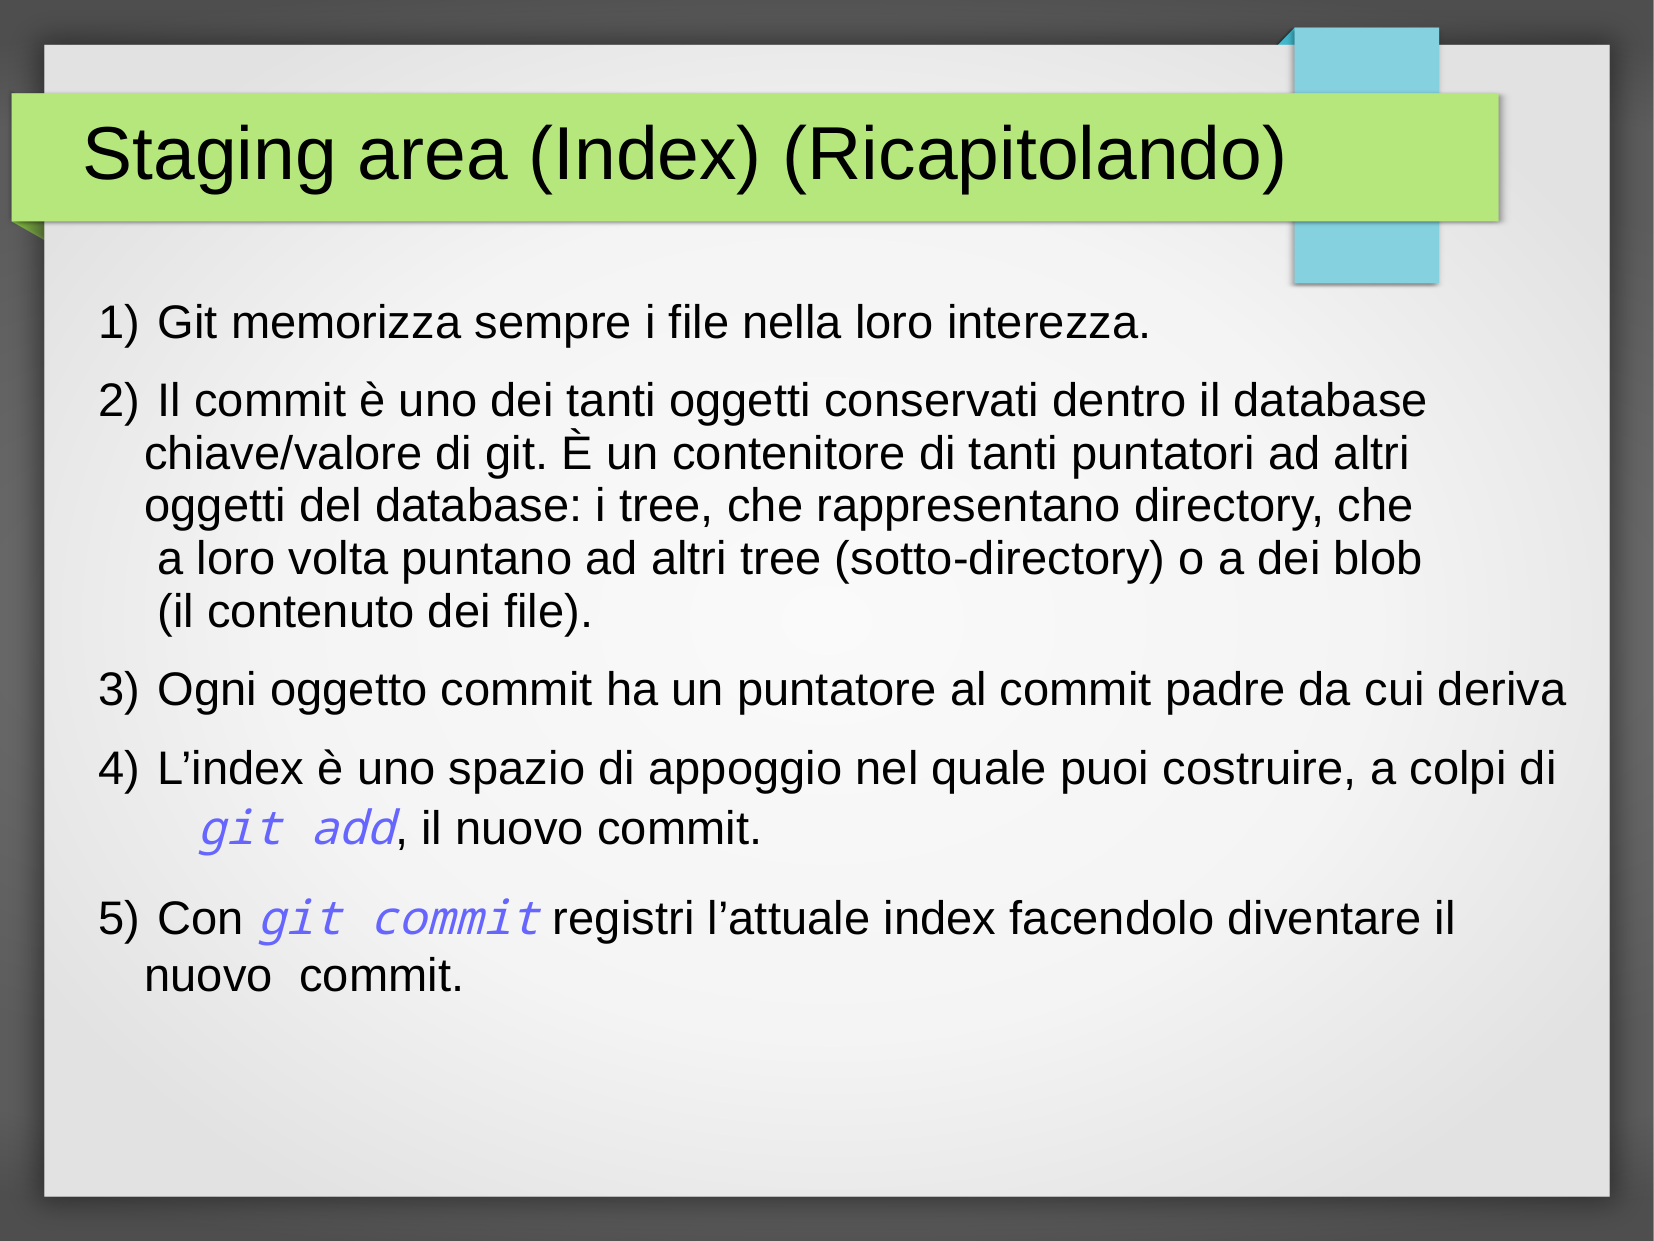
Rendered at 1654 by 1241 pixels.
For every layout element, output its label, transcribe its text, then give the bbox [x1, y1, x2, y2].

picture [0, 0, 1654, 1241]
list Git memorizza sempre i file nella loro interezza. Il commit è uno dei tanti oggetti conservati dentro il database chiave/valore di git. È un contenitore di tanti puntatori ad altri oggetti del database: i tree, che rappresentano directory, che a loro volta puntano ad altri tree (sotto-directory) o a dei blob (il contenuto dei file). Ogni oggetto commit ha un puntatore al commit padre da cui deriva L’index è uno spazio di appoggio nel quale puoi costruire, a colpi di git add, il nuovo commit. Con git commit registri l’attuale index facendolo diventare il nuovo commit. [82, 295, 1571, 1015]
title Staging area (Index) (Ricapitolando) [82, 69, 1359, 238]
